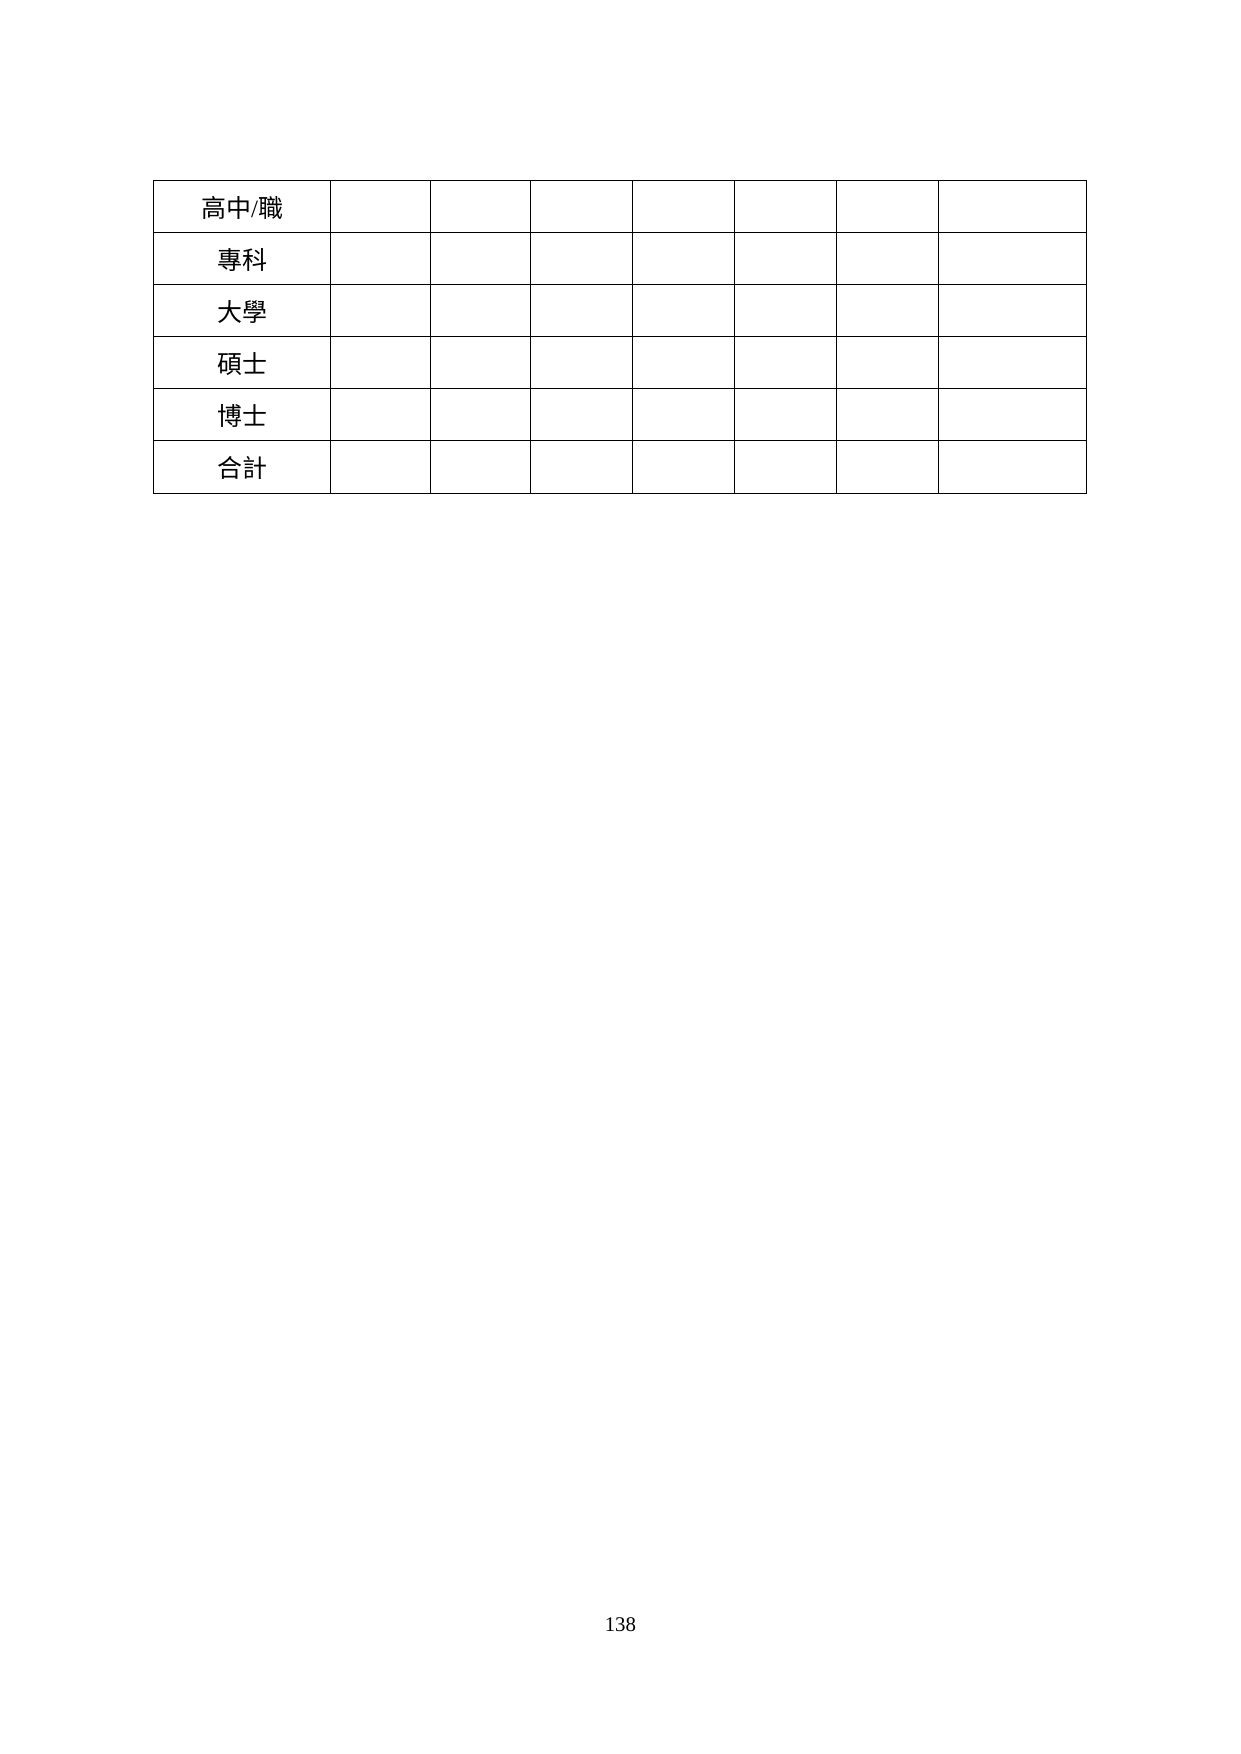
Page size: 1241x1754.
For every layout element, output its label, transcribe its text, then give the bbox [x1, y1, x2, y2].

table_cell [633, 285, 734, 336]
table_cell 大學 [154, 285, 330, 336]
table_cell 合計 [154, 441, 330, 492]
table_cell [531, 181, 632, 232]
table_cell [939, 233, 1086, 284]
table_cell [837, 337, 938, 388]
table_cell [837, 389, 938, 440]
table_cell [837, 285, 938, 336]
table_cell [633, 233, 734, 284]
table_cell [939, 389, 1086, 440]
table_cell [331, 441, 430, 492]
table_cell [735, 285, 836, 336]
table_cell [735, 233, 836, 284]
table_cell [939, 337, 1086, 388]
table_cell [735, 337, 836, 388]
table_cell 博士 [154, 389, 330, 440]
table_cell [837, 181, 938, 232]
table_cell [431, 337, 530, 388]
table_cell [939, 441, 1086, 492]
table_cell [531, 337, 632, 388]
table_cell [331, 181, 430, 232]
table_cell [633, 181, 734, 232]
table_cell [331, 337, 430, 388]
table_cell [735, 389, 836, 440]
table_cell 碩士 [154, 337, 330, 388]
table_cell [331, 285, 430, 336]
table_cell [633, 389, 734, 440]
table_cell [531, 389, 632, 440]
table_cell [939, 285, 1086, 336]
table_cell [735, 441, 836, 492]
table_cell [331, 389, 430, 440]
table_cell [531, 233, 632, 284]
table_cell [735, 181, 836, 232]
table_cell [431, 181, 530, 232]
table_cell 高中/職 [154, 181, 330, 232]
table_cell [633, 441, 734, 492]
table_cell [633, 337, 734, 388]
table_cell [939, 181, 1086, 232]
table_cell [431, 233, 530, 284]
table_cell [431, 285, 530, 336]
table_cell [837, 233, 938, 284]
table_cell [531, 285, 632, 336]
table_cell [837, 441, 938, 492]
table_cell [331, 233, 430, 284]
table_cell 專科 [154, 233, 330, 284]
table_cell [531, 441, 632, 492]
table_cell [431, 441, 530, 492]
table_cell [431, 389, 530, 440]
